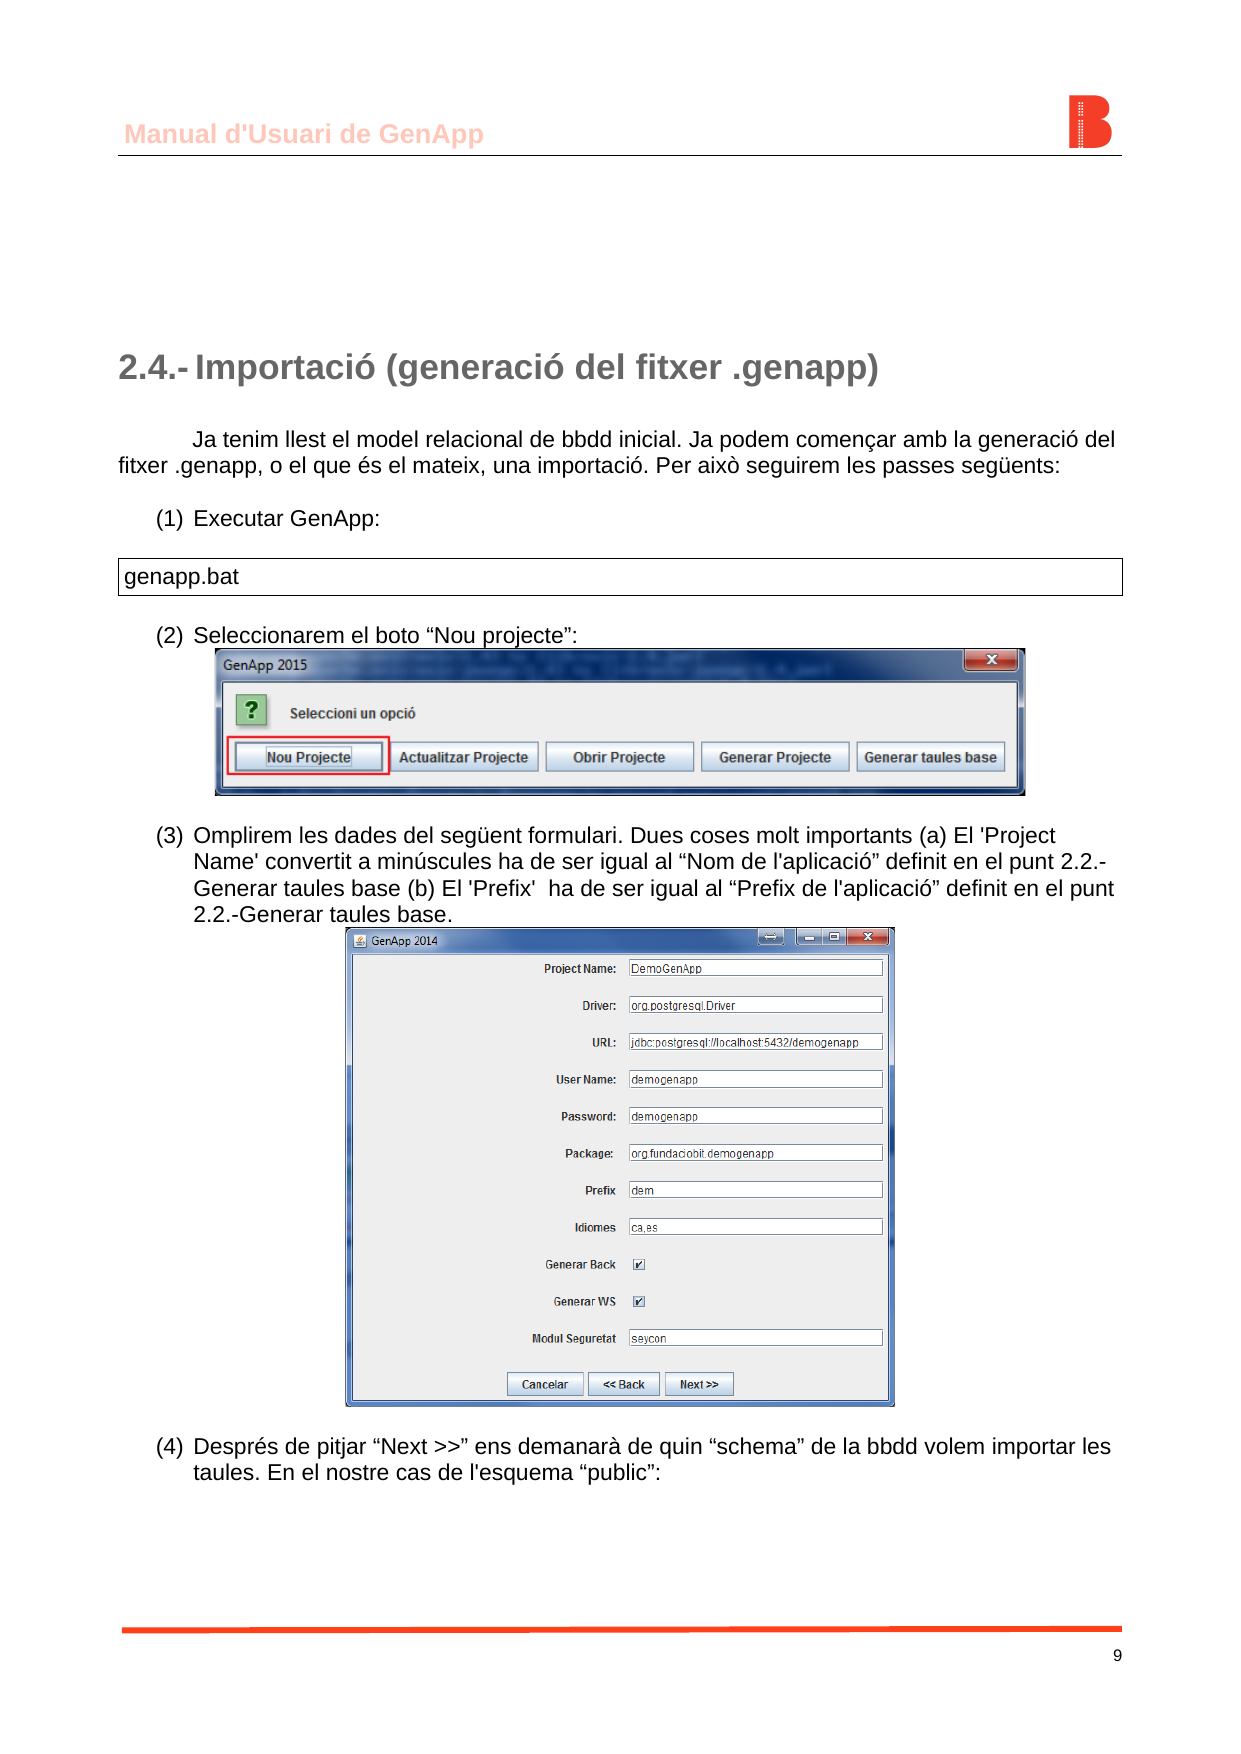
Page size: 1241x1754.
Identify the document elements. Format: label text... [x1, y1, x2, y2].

list Executar GenApp: [156, 505, 1122, 531]
text Ja tenim llest el model relacional de bbdd inicial. Ja podem començar amb la generació del fitxer .genapp, o el que és el mateix, una importació. Per això seguirem les passes següents: [118, 426, 1122, 478]
list Seleccionarem el boto “Nou projecte”: [156, 622, 1122, 648]
list Omplirem les dades del següent formulari. Dues coses molt importants (a) El 'Project Name' convertit a minúscules ha de ser igual al “Nom de l'aplicació” definit en el punt 2.2.-Generar taules base (b) El 'Prefix' ha de ser igual al “Prefix de l'aplicació” definit en el punt 2.2.-Generar taules base. [156, 822, 1122, 927]
list Després de pitjar “Next >>” ens demanarà de quin “schema” de la bbdd volem importar les taules. En el nostre cas de l'esquema “public”: [156, 1433, 1122, 1486]
subtitle Importació (generació del fitxer .genapp) [118, 346, 1122, 387]
picture [214, 648, 1026, 796]
table_header genapp.bat [119, 559, 1122, 595]
picture [1063, 94, 1117, 150]
picture [345, 927, 895, 1407]
